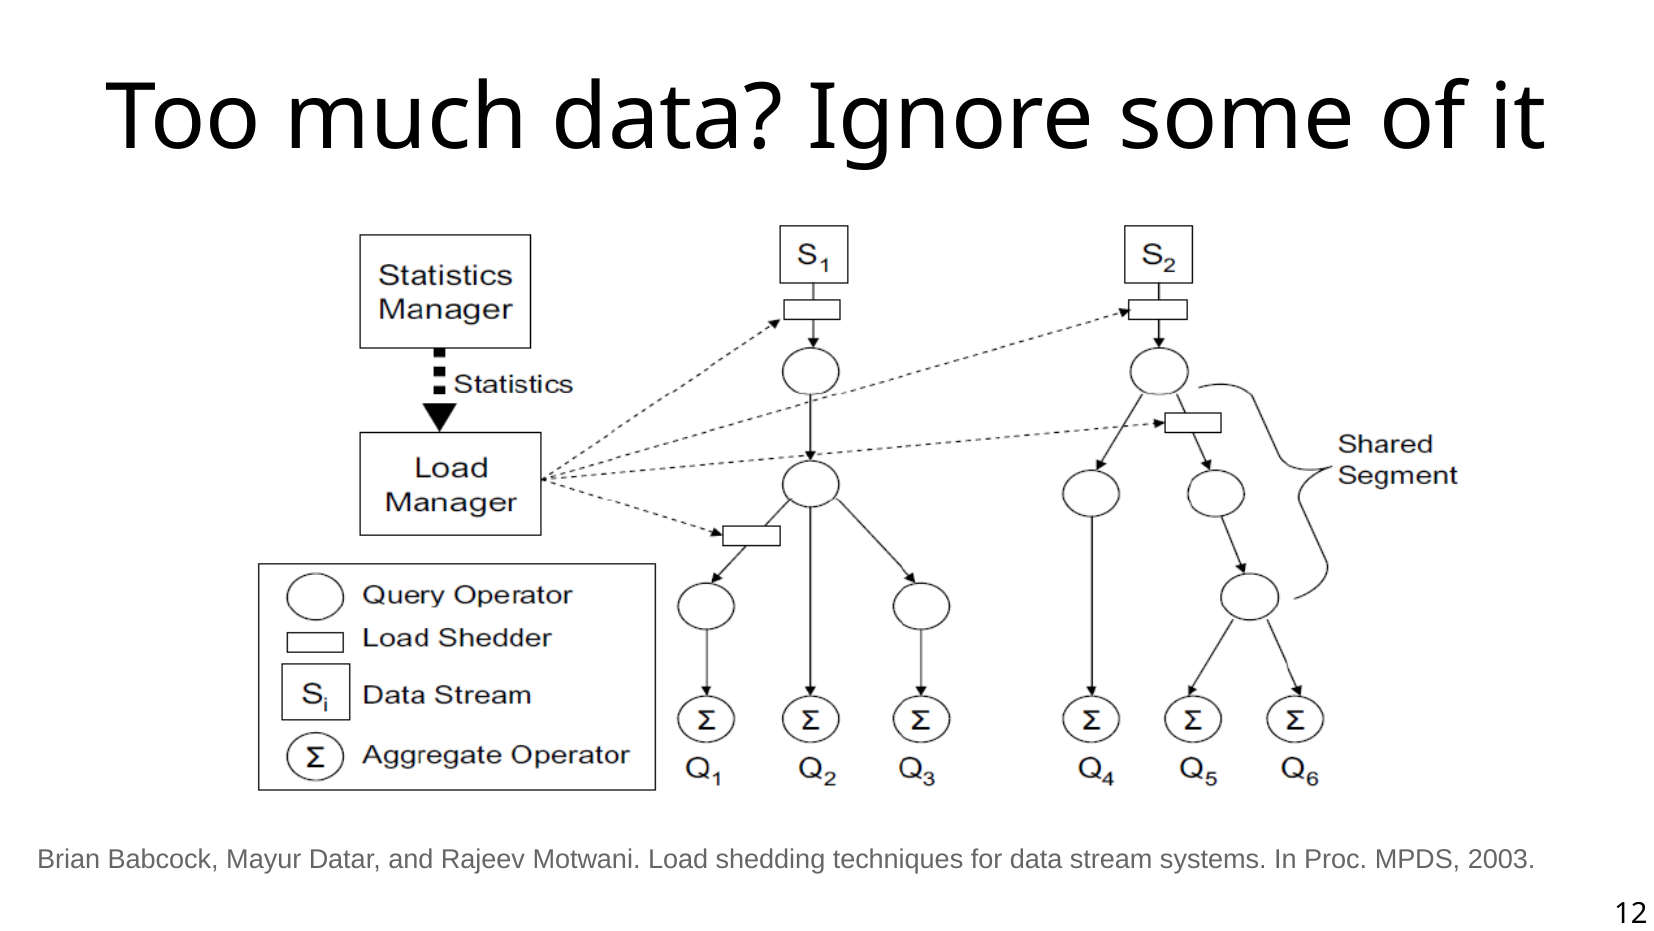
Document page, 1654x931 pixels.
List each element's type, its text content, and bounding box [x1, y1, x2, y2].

title Too much data? Ignore some of it [82, 1, 1571, 226]
text_box Brian Babcock, Mayur Datar, and Rajeev Motwani. Load shedding techniques for data stream systems. In Proc. MPDS, 2003. [22, 836, 1632, 917]
picture [201, 185, 1491, 823]
